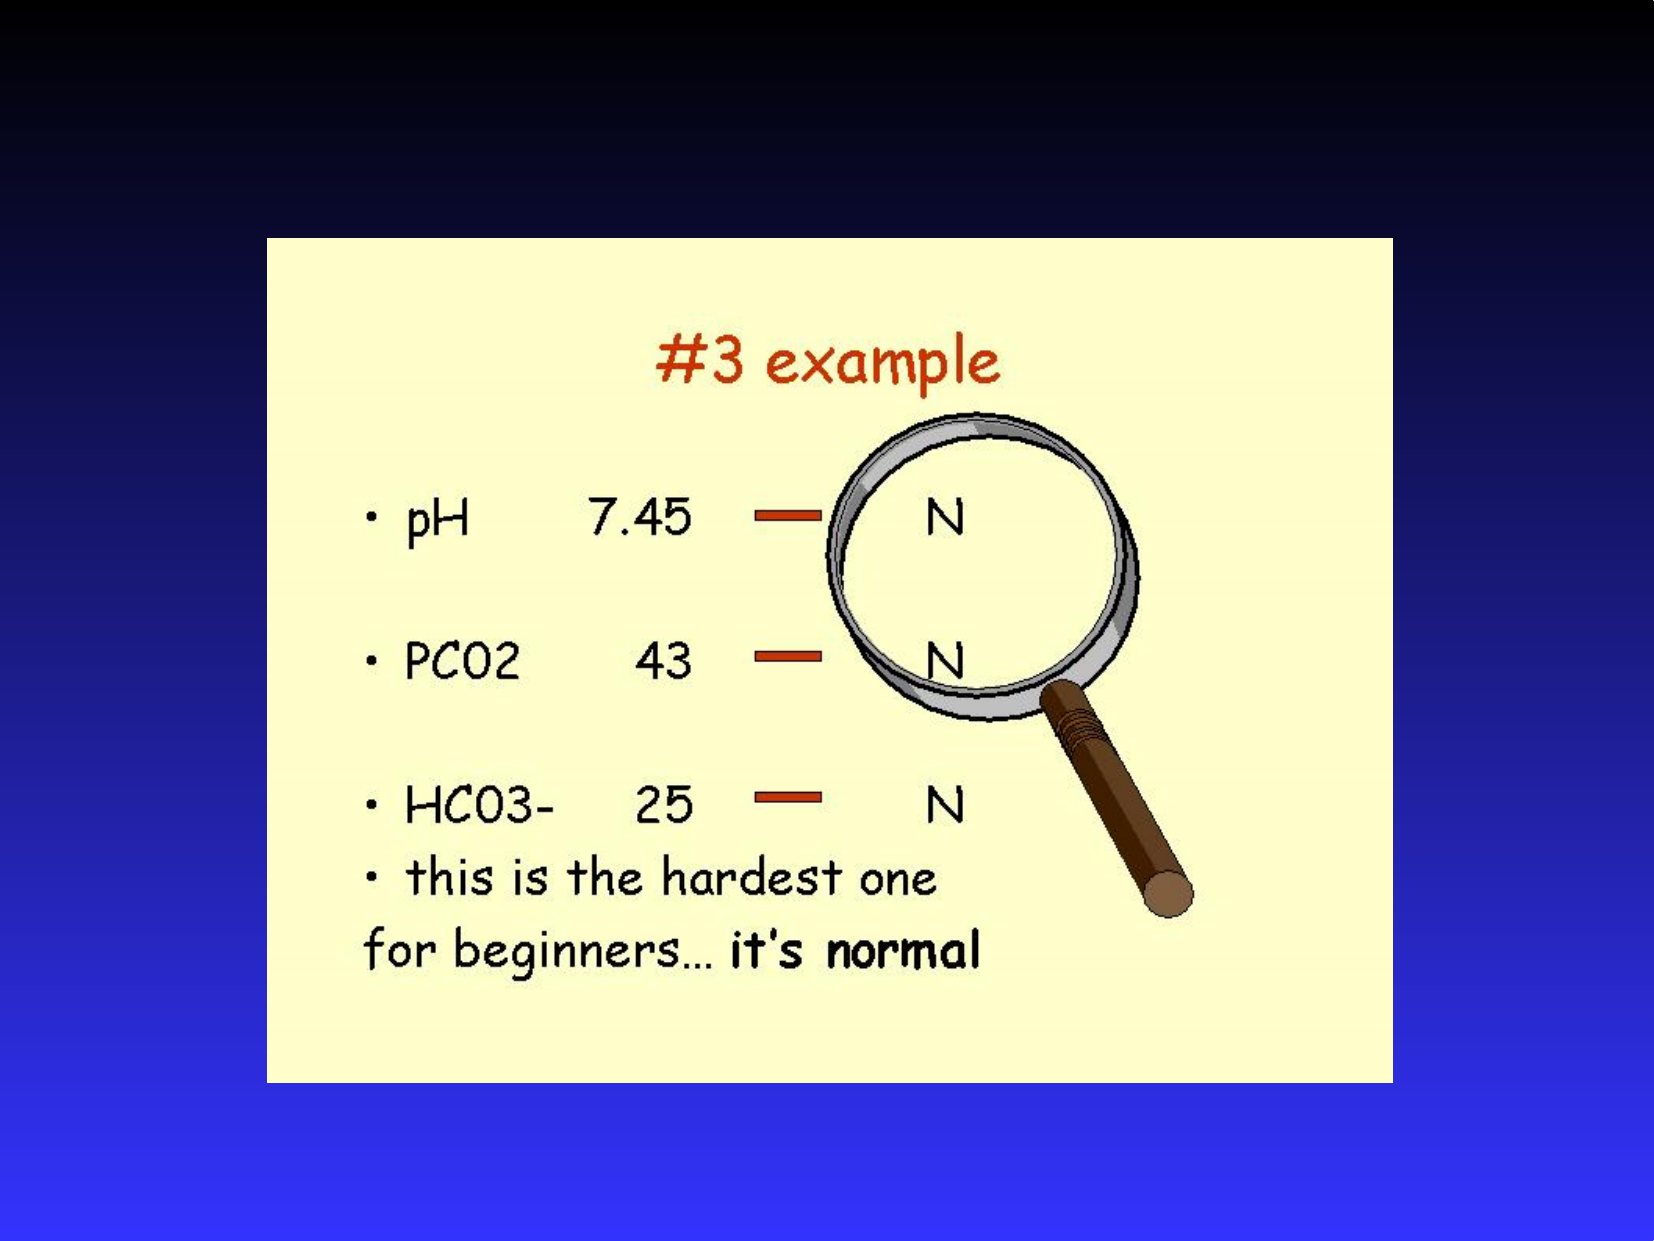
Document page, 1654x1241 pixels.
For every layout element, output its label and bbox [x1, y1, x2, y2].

picture [267, 238, 1393, 1083]
